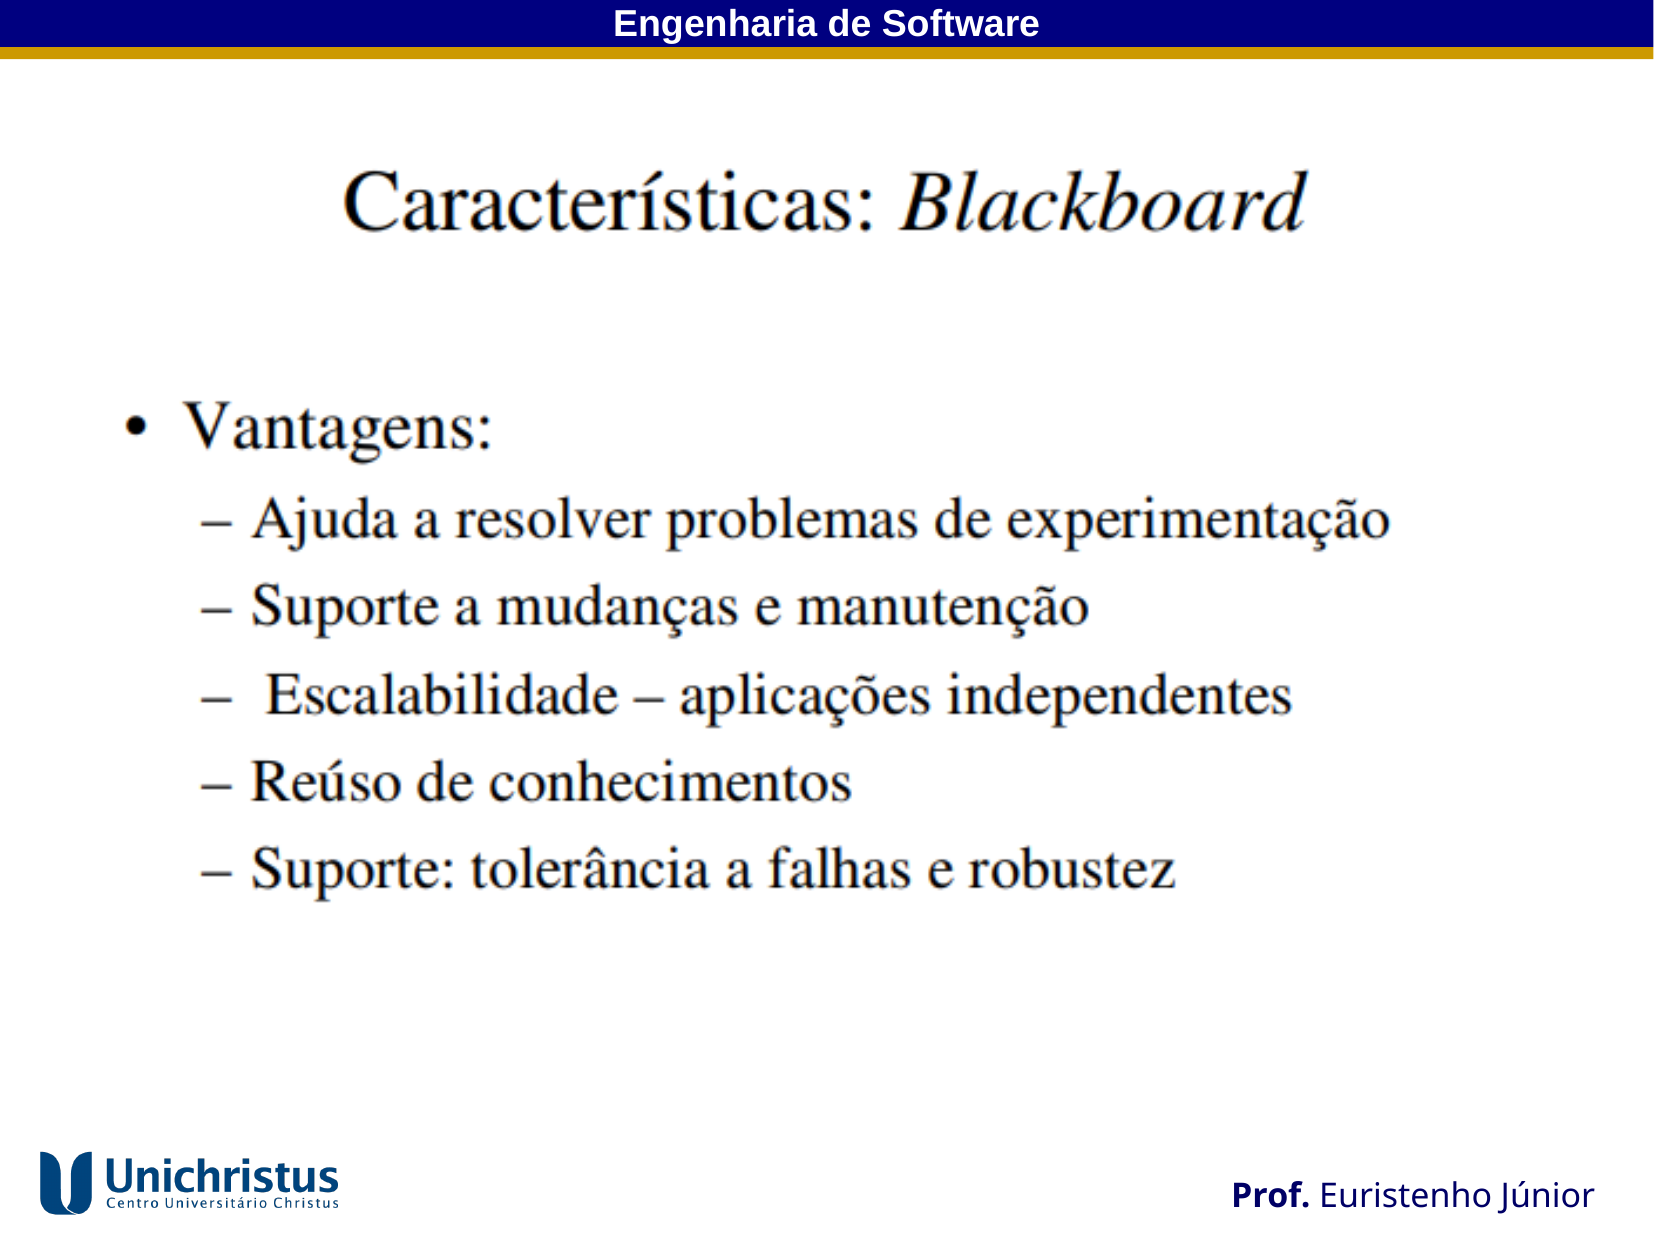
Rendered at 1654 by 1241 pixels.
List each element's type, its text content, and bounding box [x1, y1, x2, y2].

picture [94, 153, 1476, 933]
text_box Prof. Euristenho Júnior [1216, 1163, 1654, 1224]
text_box [0, 47, 1654, 60]
picture [35, 1148, 343, 1217]
text_box Engenharia de Software [0, 0, 1654, 47]
